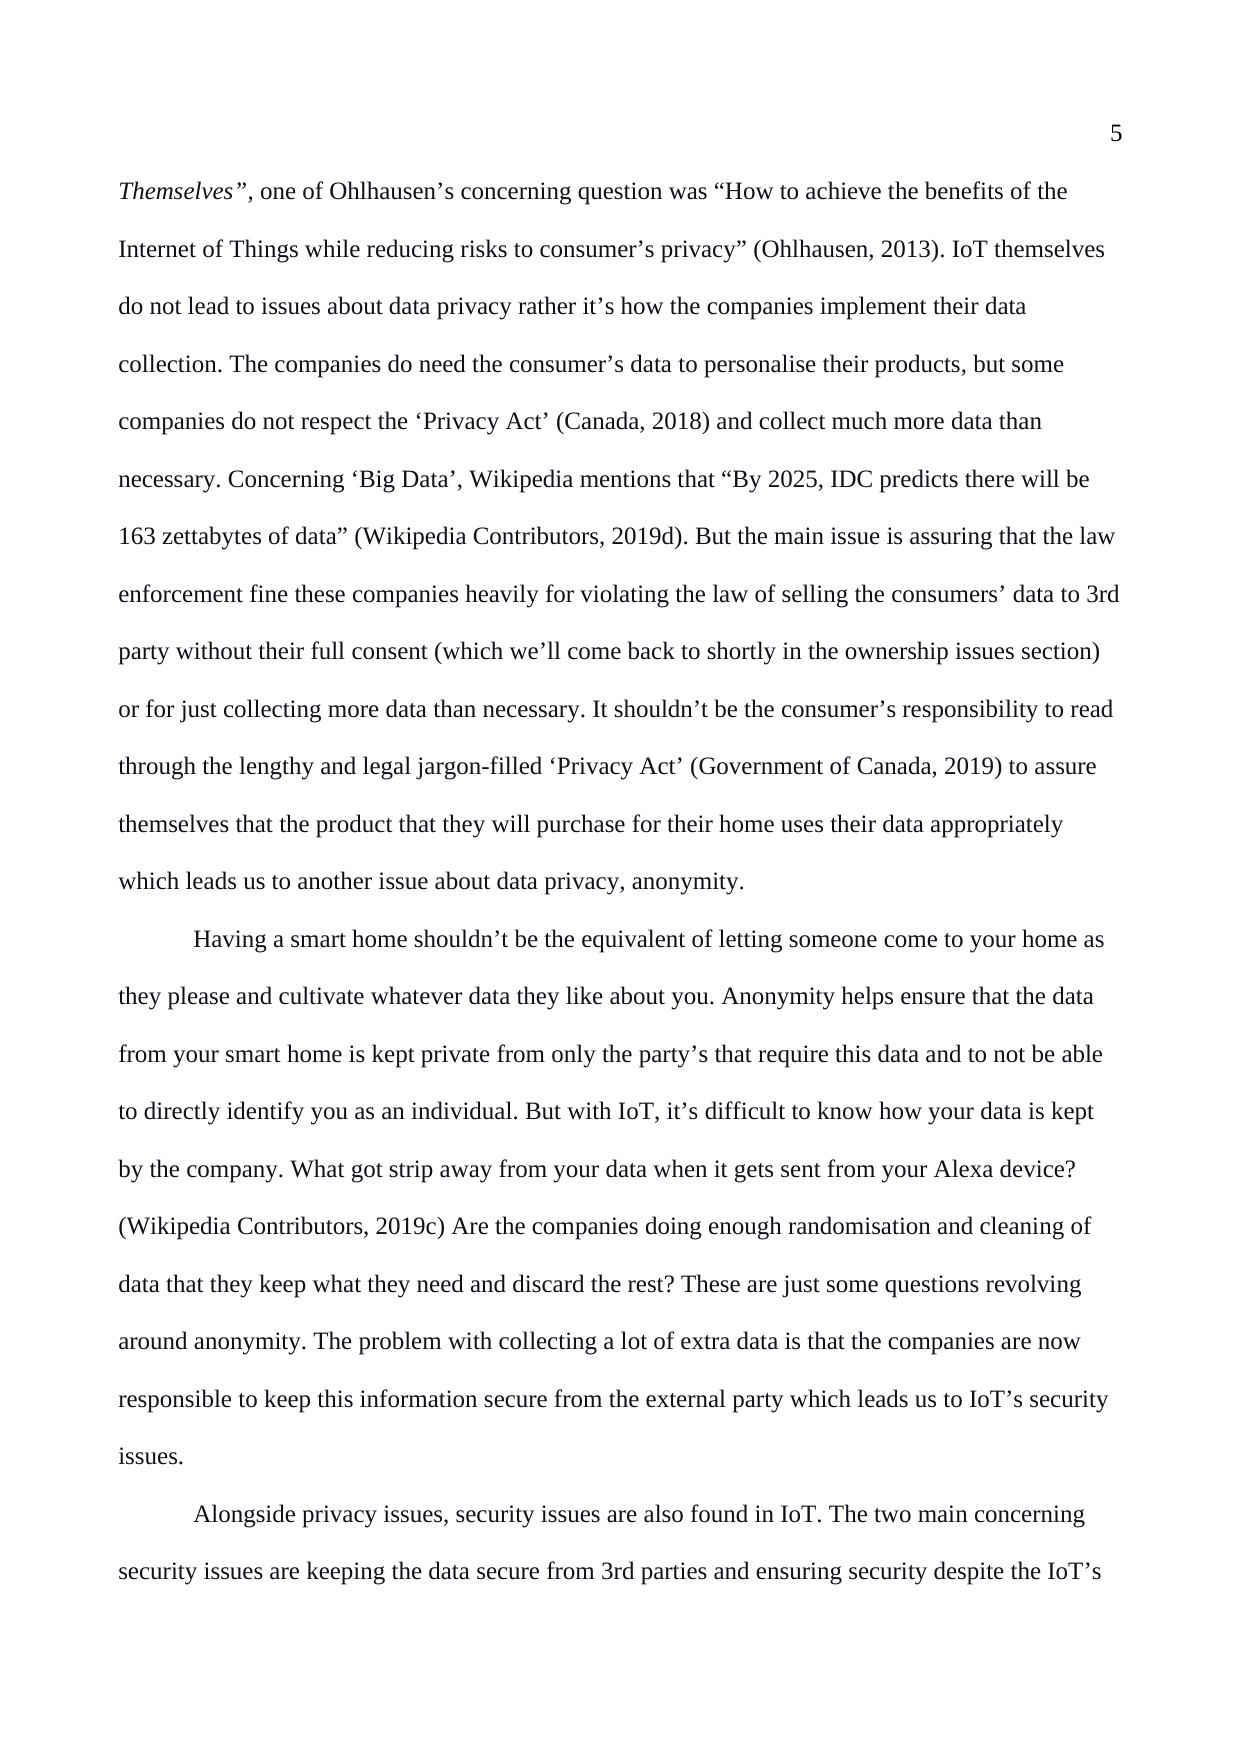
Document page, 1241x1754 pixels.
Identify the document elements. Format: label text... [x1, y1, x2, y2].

text Having a smart home shouldn’t be the equivalent of letting someone come to your home as they please and cultivate whatever data they like about you. Anonymity helps ensure that the data from your smart home is kept private from only the party’s that require this data and to not be able to directly identify you as an individual. But with IoT, it’s difficult to know how your data is kept by the company. What got strip away from your data when it gets sent from your Alexa device? (Wikipedia Contributors, 2019c) Are the companies doing enough randomisation and cleaning of data that they keep what they need and discard the rest? These are just some questions revolving around anonymity. The problem with collecting a lot of extra data is that the companies are now responsible to keep this information secure from the external party which leads us to IoT’s security issues. [118, 924, 1122, 1470]
text Themselves”, one of Ohlhausen’s concerning question was “How to achieve the benefits of the Internet of Things while reducing risks to consumer’s privacy” (Ohlhausen, 2013). IoT themselves do not lead to issues about data privacy rather it’s how the companies implement their data collection. The companies do need the consumer’s data to personalise their products, but some companies do not respect the ‘Privacy Act’ (Canada, 2018) and collect much more data than necessary. Concerning ‘Big Data’, Wikipedia mentions that “By 2025, IDC predicts there will be 163 zettabytes of data” (Wikipedia Contributors, 2019d). But the main issue is assuring that the law enforcement fine these companies heavily for violating the law of selling the consumers’ data to 3rd party without their full consent (which we’ll come back to shortly in the ownership issues section) or for just collecting more data than necessary. It shouldn’t be the consumer’s responsibility to read through the lengthy and legal jargon-filled ‘Privacy Act’ (Government of Canada, 2019) to assure themselves that the product that they will purchase for their home uses their data appropriately which leads us to another issue about data privacy, anonymity. [118, 176, 1122, 895]
text Alongside privacy issues, security issues are also found in IoT. The two main concerning security issues are keeping the data secure from 3rd parties and ensuring security despite the IoT’s [118, 1499, 1122, 1585]
